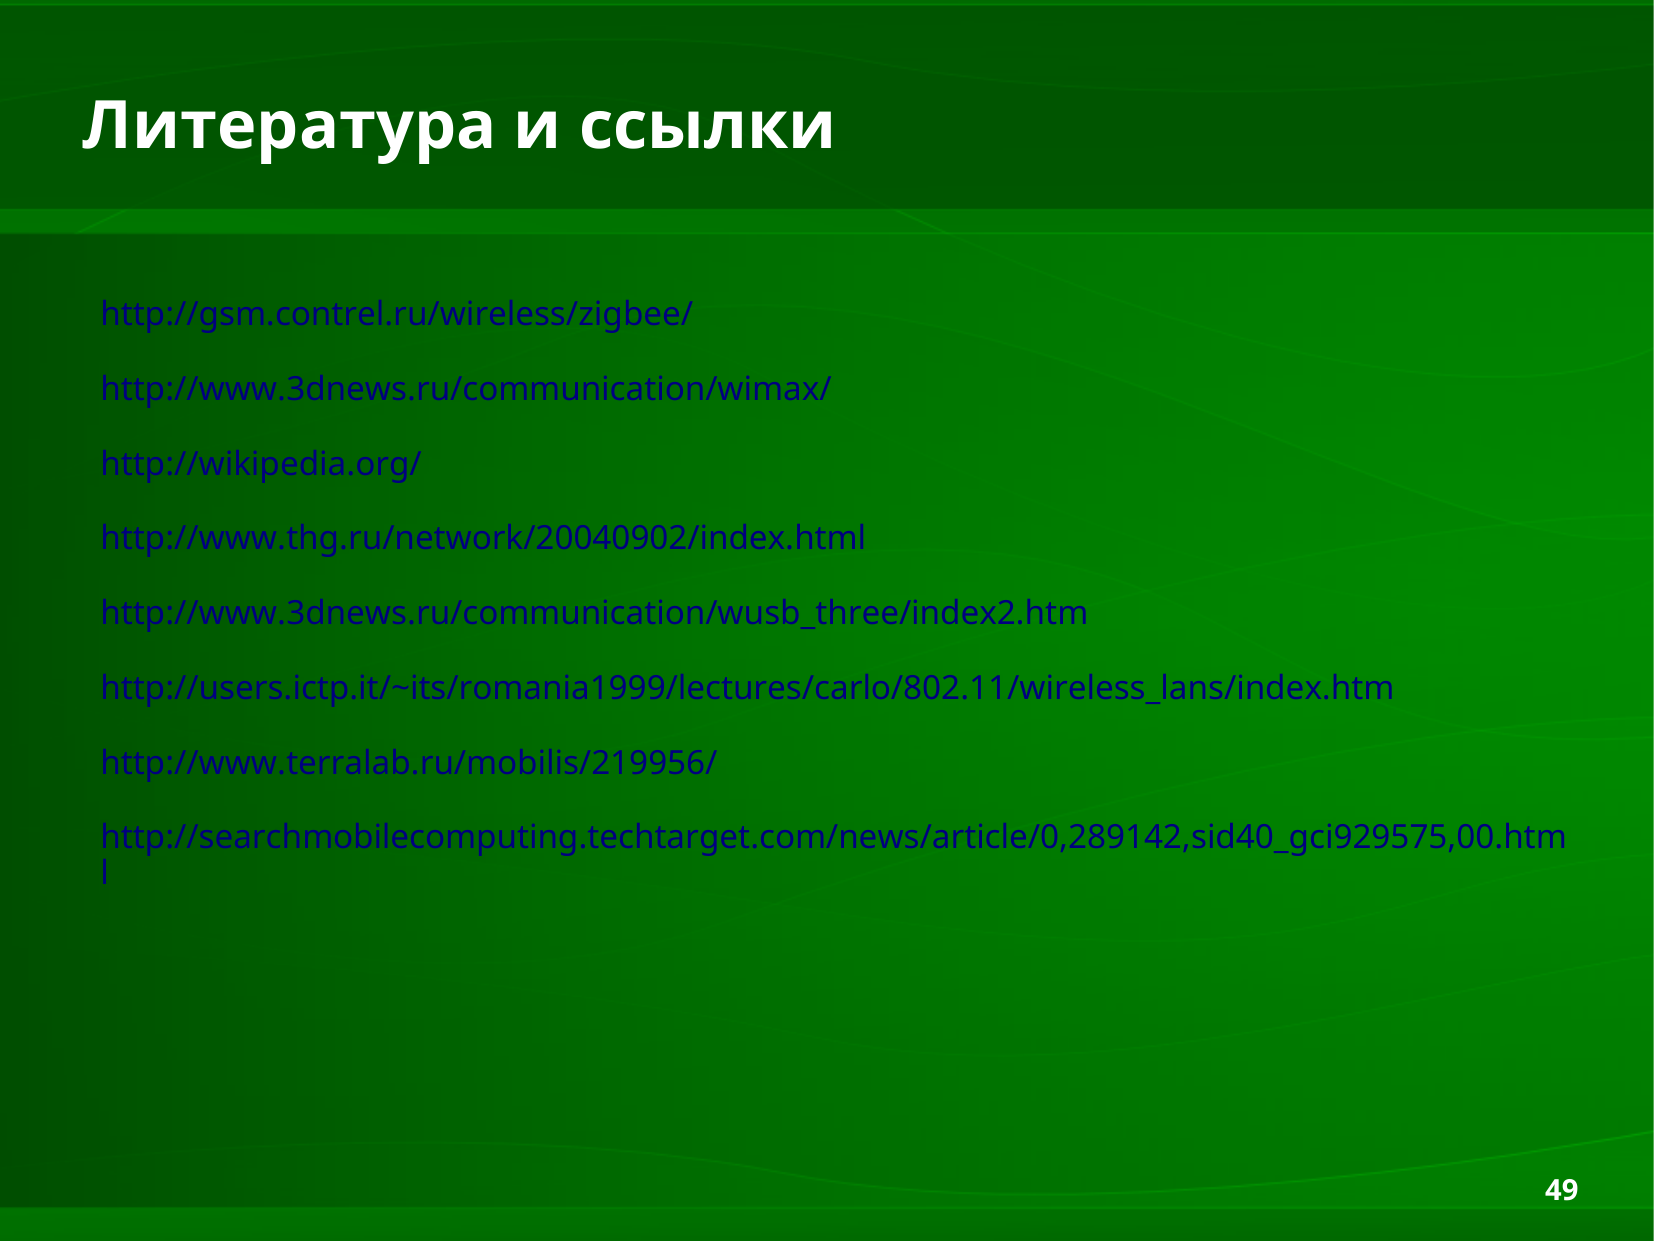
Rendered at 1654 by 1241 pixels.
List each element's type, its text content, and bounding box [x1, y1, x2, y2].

list http://gsm.contrel.ru/wireless/zigbee/ http://www.3dnews.ru/communication/wimax/ http://wikipedia.org/ http://www.thg.ru/network/20040902/index.html http://www.3dnews.ru/communication/wusb_three/index2.htm http://users.ictp.it/~its/romania1999/lectures/carlo/802.11/wireless_lans/index.htm http://www.terralab.ru/mobilis/219956/ http://searchmobilecomputing.techtarget.com/news/article/0,289142,sid40_gci929575,00.html [82, 290, 1571, 1108]
title Литература и ссылки [23, 15, 1625, 229]
picture [0, 0, 1654, 1241]
